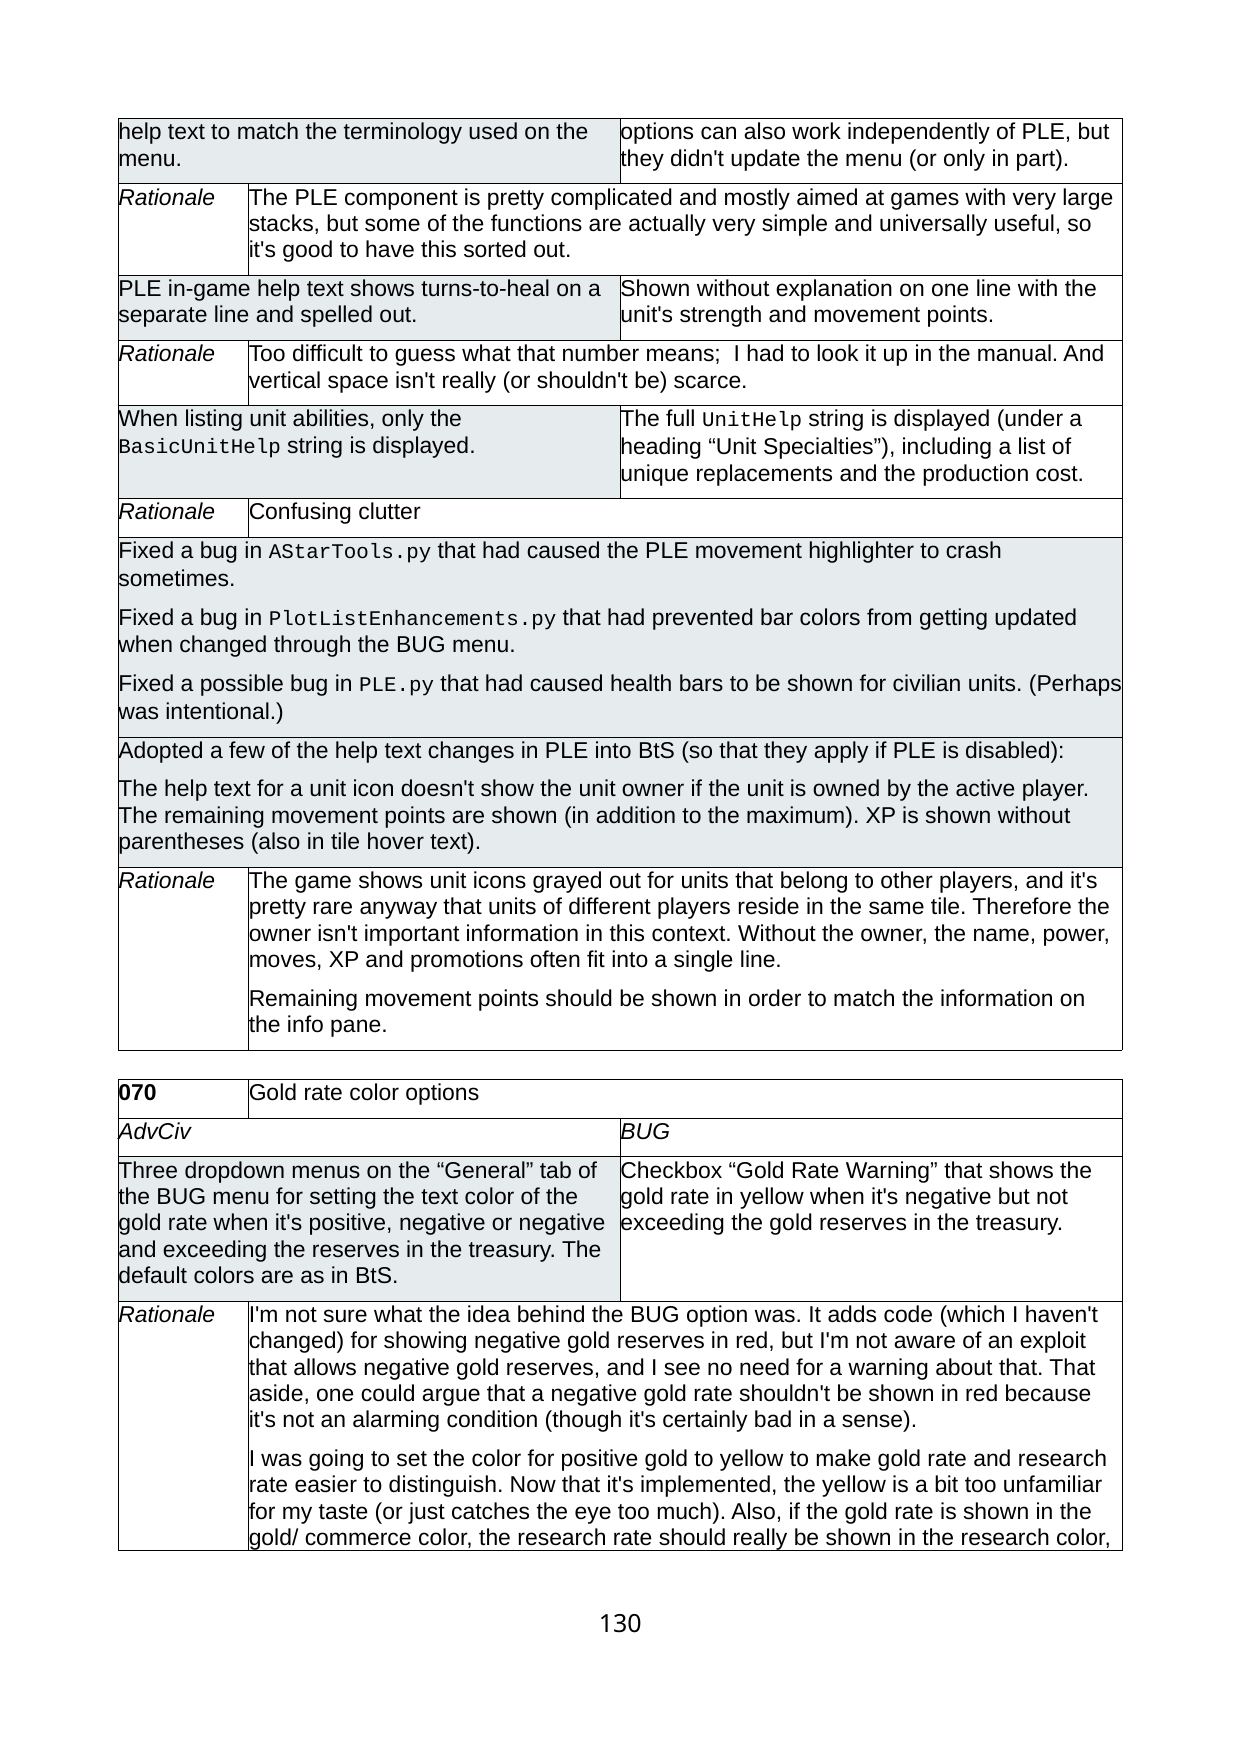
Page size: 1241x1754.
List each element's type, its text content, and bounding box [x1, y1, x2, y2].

table_cell PLE in-game help text shows turns-to-heal on a separate line and spelled out. [119, 276, 620, 340]
table_cell Rationale [119, 341, 248, 405]
table_cell help text to match the terminology used on the menu. [119, 119, 620, 183]
table_cell The PLE component is pretty complicated and mostly aimed at games with very large stacks, but some of the functions are actually very simple and universally useful, so it's good to have this sorted out. [249, 184, 1122, 275]
table_cell Rationale [119, 499, 248, 537]
table_header 070 [119, 1080, 248, 1118]
table_cell Shown without explanation on one line with the unit's strength and movement points. [621, 276, 1122, 340]
table_header Gold rate color options [249, 1080, 1122, 1118]
table_cell AdvCiv [119, 1119, 620, 1156]
table_cell Rationale [119, 1302, 248, 1550]
table_cell Too difficult to guess what that number means; I had to look it up in the manual. And vertical space isn't really (or shouldn't be) scarce. [249, 341, 1122, 405]
table_cell BUG [621, 1119, 1122, 1156]
table_cell options can also work independently of PLE, but they didn't update the menu (or only in part). [621, 119, 1122, 183]
table_cell Adopted a few of the help text changes in PLE into BtS (so that they apply if PLE is disabled): The help text for a unit icon doesn't show the unit owner if the unit is owned by the active player. The remaining movement points are shown (in addition to the maximum). XP is shown without parentheses (also in tile hover text). [119, 738, 1122, 867]
table_cell Checkbox “Gold Rate Warning” that shows the gold rate in yellow when it's negative but not exceeding the gold reserves in the treasury. [621, 1157, 1122, 1301]
table_cell The game shows unit icons grayed out for units that belong to other players, and it's pretty rare anyway that units of different players reside in the same tile. Therefore the owner isn't important information in this context. Without the owner, the name, power, moves, XP and promotions often fit into a single line. Remaining movement points should be shown in order to match the information on the info pane. [249, 868, 1122, 1050]
table_cell Confusing clutter [249, 499, 1122, 537]
table_cell Three dropdown menus on the “General” tab of the BUG menu for setting the text color of the gold rate when it's positive, negative or negative and exceeding the reserves in the treasury. The default colors are as in BtS. [119, 1157, 620, 1301]
table_cell When listing unit abilities, only the BasicUnitHelp string is displayed. [119, 406, 620, 498]
table_cell I'm not sure what the idea behind the BUG option was. It adds code (which I haven't changed) for showing negative gold reserves in red, but I'm not aware of an exploit that allows negative gold reserves, and I see no need for a warning about that. That aside, one could argue that a negative gold rate shouldn't be shown in red because it's not an alarming condition (though it's certainly bad in a sense). I was going to set the color for positive gold to yellow to make gold rate and research rate easier to distinguish. Now that it's implemented, the yellow is a bit too unfamiliar for my taste (or just catches the eye too much). Also, if the gold rate is shown in the gold/ commerce color, the research rate should really be shown in the research color, [249, 1302, 1122, 1550]
table_cell Rationale [119, 868, 248, 1050]
table_cell Fixed a bug in AStarTools.py that had caused the PLE movement highlighter to crash sometimes. Fixed a bug in PlotListEnhancements.py that had prevented bar colors from getting updated when changed through the BUG menu. Fixed a possible bug in PLE.py that had caused health bars to be shown for civilian units. (Perhaps was intentional.) [119, 538, 1122, 737]
table_cell Rationale [119, 184, 248, 275]
table_cell The full UnitHelp string is displayed (under a heading “Unit Specialties”), including a list of unique replacements and the production cost. [621, 406, 1122, 498]
